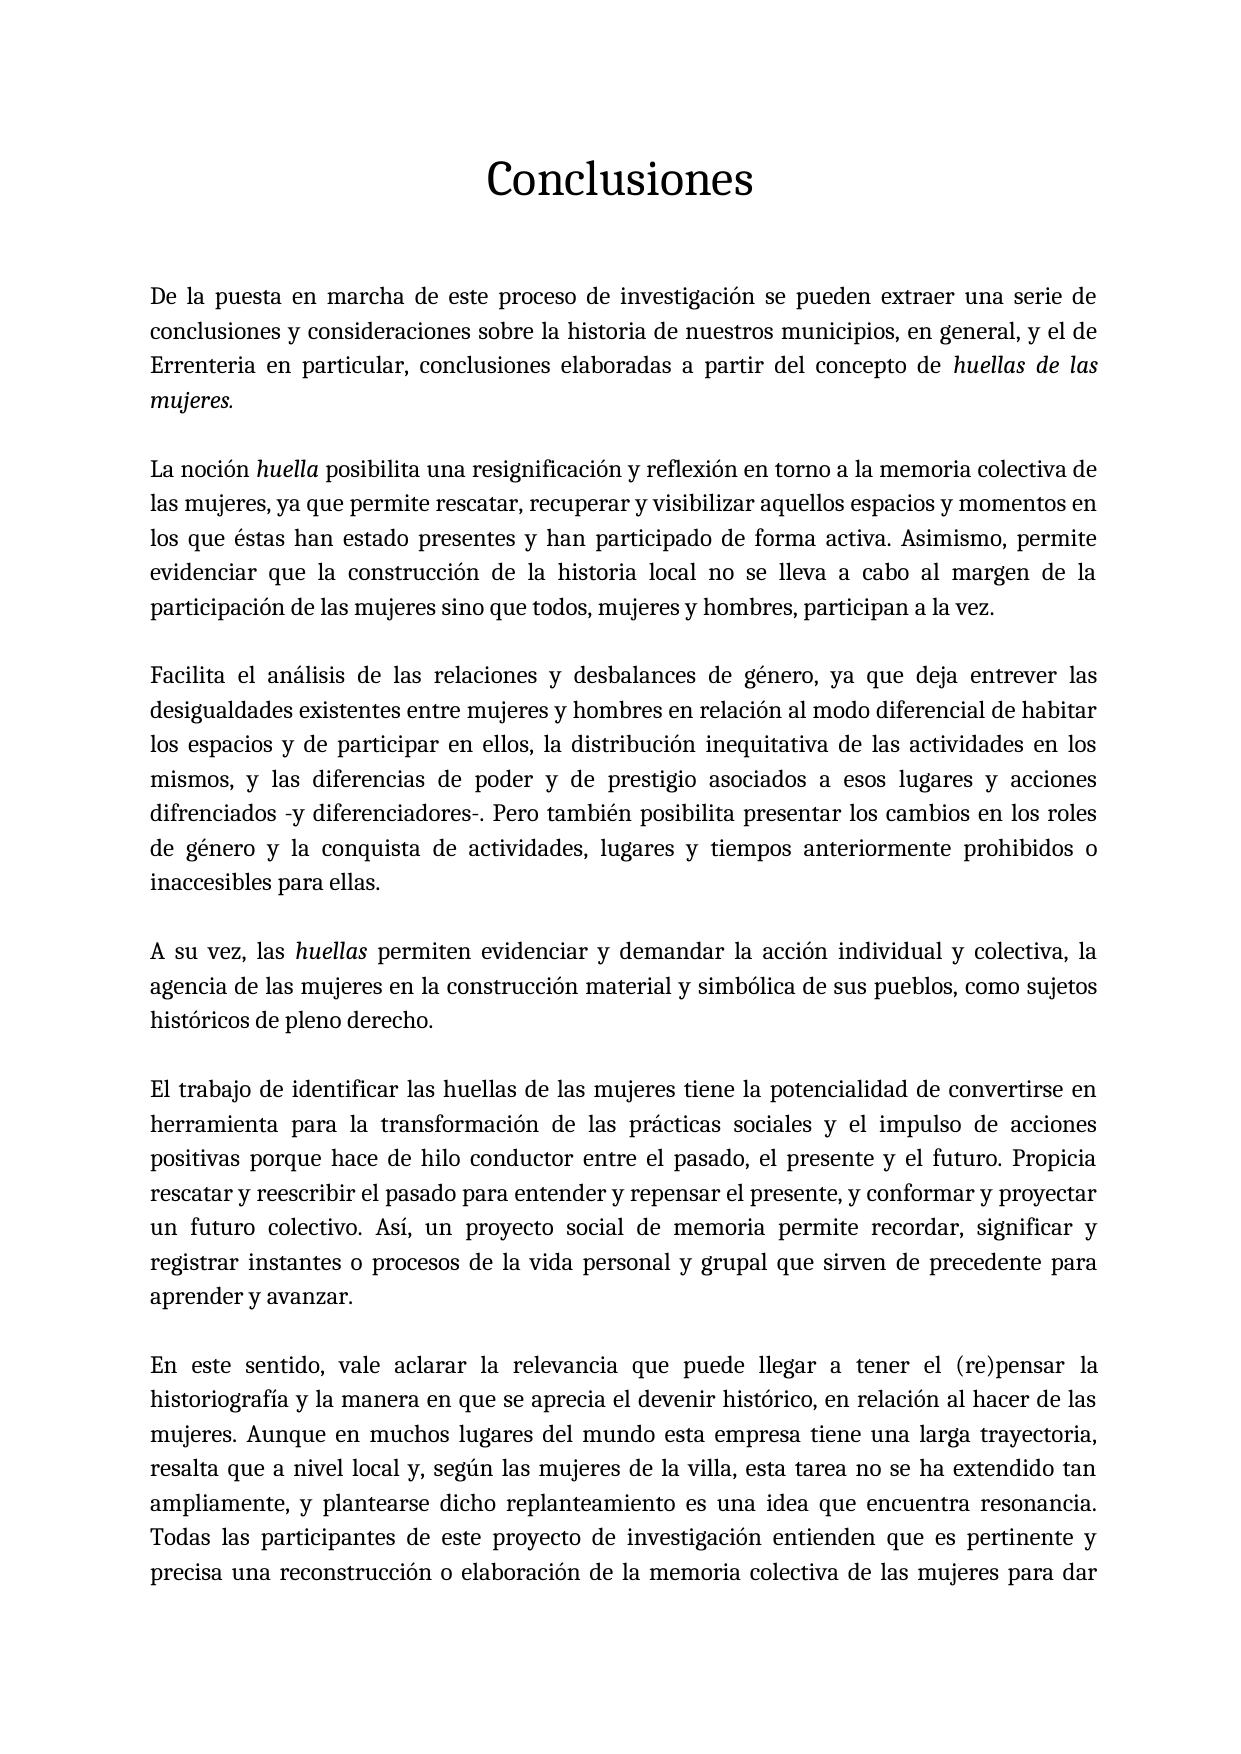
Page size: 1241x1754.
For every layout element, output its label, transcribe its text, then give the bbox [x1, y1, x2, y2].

text En este sentido, vale aclarar la relevancia que puede llegar a tener el (re)pensar la historiografía y la manera en que se aprecia el devenir histórico, en relación al hacer de las mujeres. Aunque en muchos lugares del mundo esta empresa tiene una larga trayectoria, resalta que a nivel local y, según las mujeres de la villa, esta tarea no se ha extendido tan ampliamente, y plantearse dicho replanteamiento es una idea que encuentra resonancia. Todas las participantes de este proyecto de investigación entienden que es pertinente y precisa una reconstrucción o elaboración de la memoria colectiva de las mujeres para dar [150, 1351, 1098, 1587]
text El trabajo de identificar las huellas de las mujeres tiene la potencialidad de convertirse en herramienta para la transformación de las prácticas sociales y el impulso de acciones positivas porque hace de hilo conductor entre el pasado, el presente y el futuro. Propicia rescatar y reescribir el pasado para entender y repensar el presente, y conformar y proyectar un futuro colectivo. Así, un proyecto social de memoria permite recordar, significar y registrar instantes o procesos de la vida personal y grupal que sirven de precedente para aprender y avanzar. [150, 1075, 1098, 1311]
text De la puesta en marcha de este proceso de investigación se pueden extraer una serie de conclusiones y consideraciones sobre la historia de nuestros municipios, en general, y el de Errenteria en particular, conclusiones elaboradas a partir del concepto de huellas de las mujeres. [150, 282, 1098, 414]
text Conclusiones [150, 150, 1090, 207]
text Facilita el análisis de las relaciones y desbalances de género, ya que deja entrever las desigualdades existentes entre mujeres y hombres en relación al modo diferencial de habitar los espacios y de participar en ellos, la distribución inequitativa de las actividades en los mismos, y las diferencias de poder y de prestigio asociados a esos lugares y acciones difrenciados -y diferenciadores-. Pero también posibilita presentar los cambios en los roles de género y la conquista de actividades, lugares y tiempos anteriormente prohibidos o inaccesibles para ellas. [150, 661, 1098, 897]
text A su vez, las huellas permiten evidenciar y demandar la acción individual y colectiva, la agencia de las mujeres en la construcción material y simbólica de sus pueblos, como sujetos históricos de pleno derecho. [150, 937, 1098, 1035]
text La noción huella posibilita una resignificación y reflexión en torno a la memoria colectiva de las mujeres, ya que permite rescatar, recuperar y visibilizar aquellos espacios y momentos en los que éstas han estado presentes y han participado de forma activa. Asimismo, permite evidenciar que la construcción de la historia local no se lleva a cabo al margen de la participación de las mujeres sino que todos, mujeres y hombres, participan a la vez. [150, 454, 1098, 621]
